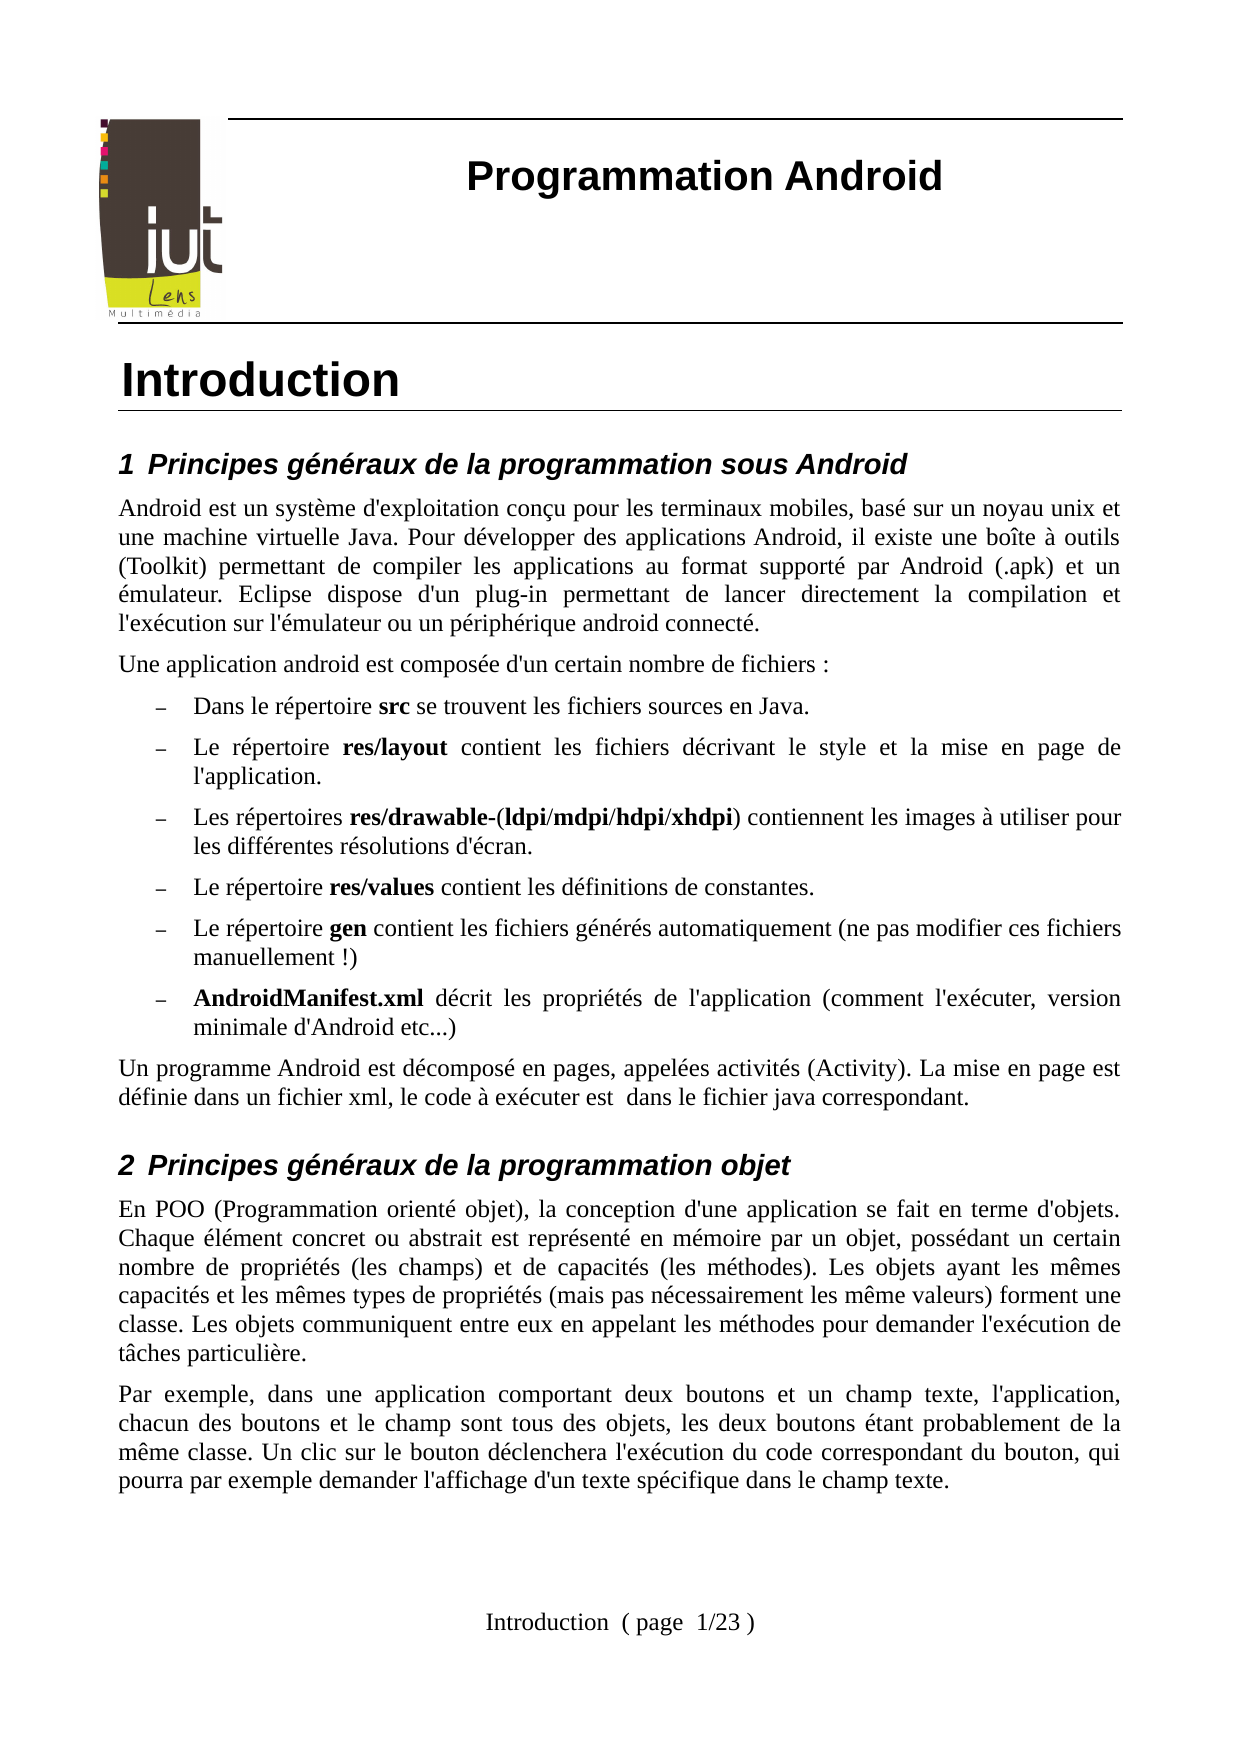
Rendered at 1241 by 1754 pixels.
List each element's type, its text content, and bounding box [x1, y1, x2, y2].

subtitle Principes généraux de la programmation sous Android [118, 447, 1122, 481]
text Un programme Android est décomposé en pages, appelées activités (Activity). La mise en page est définie dans un fichier xml, le code à exécuter est dans le fichier java correspondant. [118, 1053, 1122, 1111]
list Le répertoire res/values contient les définitions de constantes. [156, 872, 1122, 901]
text Une application android est composée d'un certain nombre de fichiers : [118, 649, 1122, 678]
list AndroidManifest.xml décrit les propriétés de l'application (comment l'exécuter, version minimale d'Android etc...) [156, 983, 1122, 1041]
table_header [228, 120, 288, 322]
table_header Programmation Android [288, 120, 1122, 322]
list Le répertoire res/layout contient les fichiers décrivant le style et la mise en page de l'application. [156, 732, 1122, 789]
subtitle Principes généraux de la programmation objet [118, 1148, 1122, 1182]
text En POO (Programmation orienté objet), la conception d'une application se fait en terme d'objets. Chaque élément concret ou abstrait est représenté en mémoire par un objet, possédant un certain nombre de propriétés (les champs) et de capacités (les méthodes). Les objets ayant les mêmes capacités et les mêmes types de propriétés (mais pas nécessairement les même valeurs) forment une classe. Les objets communiquent entre eux en appelant les méthodes pour demander l'exécution de tâches particulière. [118, 1194, 1122, 1367]
text Android est un système d'exploitation conçu pour les terminaux mobiles, basé sur un noyau unix et une machine virtuelle Java. Pour développer des applications Android, il existe une boîte à outils (Toolkit) permettant de compiler les applications au format supporté par Android (.apk) et un émulateur. Eclipse dispose d'un plug-in permettant de lancer directement la compilation et l'exécution sur l'émulateur ou un périphérique android connecté. [118, 493, 1122, 637]
list Le répertoire gen contient les fichiers générés automatiquement (ne pas modifier ces fichiers manuellement !) [156, 913, 1122, 971]
picture [95, 116, 226, 320]
subtitle Introduction [118, 349, 1122, 410]
list Les répertoires res/drawable-(ldpi/mdpi/hdpi/xhdpi) contiennent les images à utiliser pour les différentes résolutions d'écran. [156, 802, 1122, 859]
list Dans le répertoire src se trouvent les fichiers sources en Java. [156, 691, 1122, 719]
text Par exemple, dans une application comportant deux boutons et un champ texte, l'application, chacun des boutons et le champ sont tous des objets, les deux boutons étant probablement de la même classe. Un clic sur le bouton déclenchera l'exécution du code correspondant du bouton, qui pourra par exemple demander l'affichage d'un texte spécifique dans le champ texte. [118, 1379, 1122, 1494]
